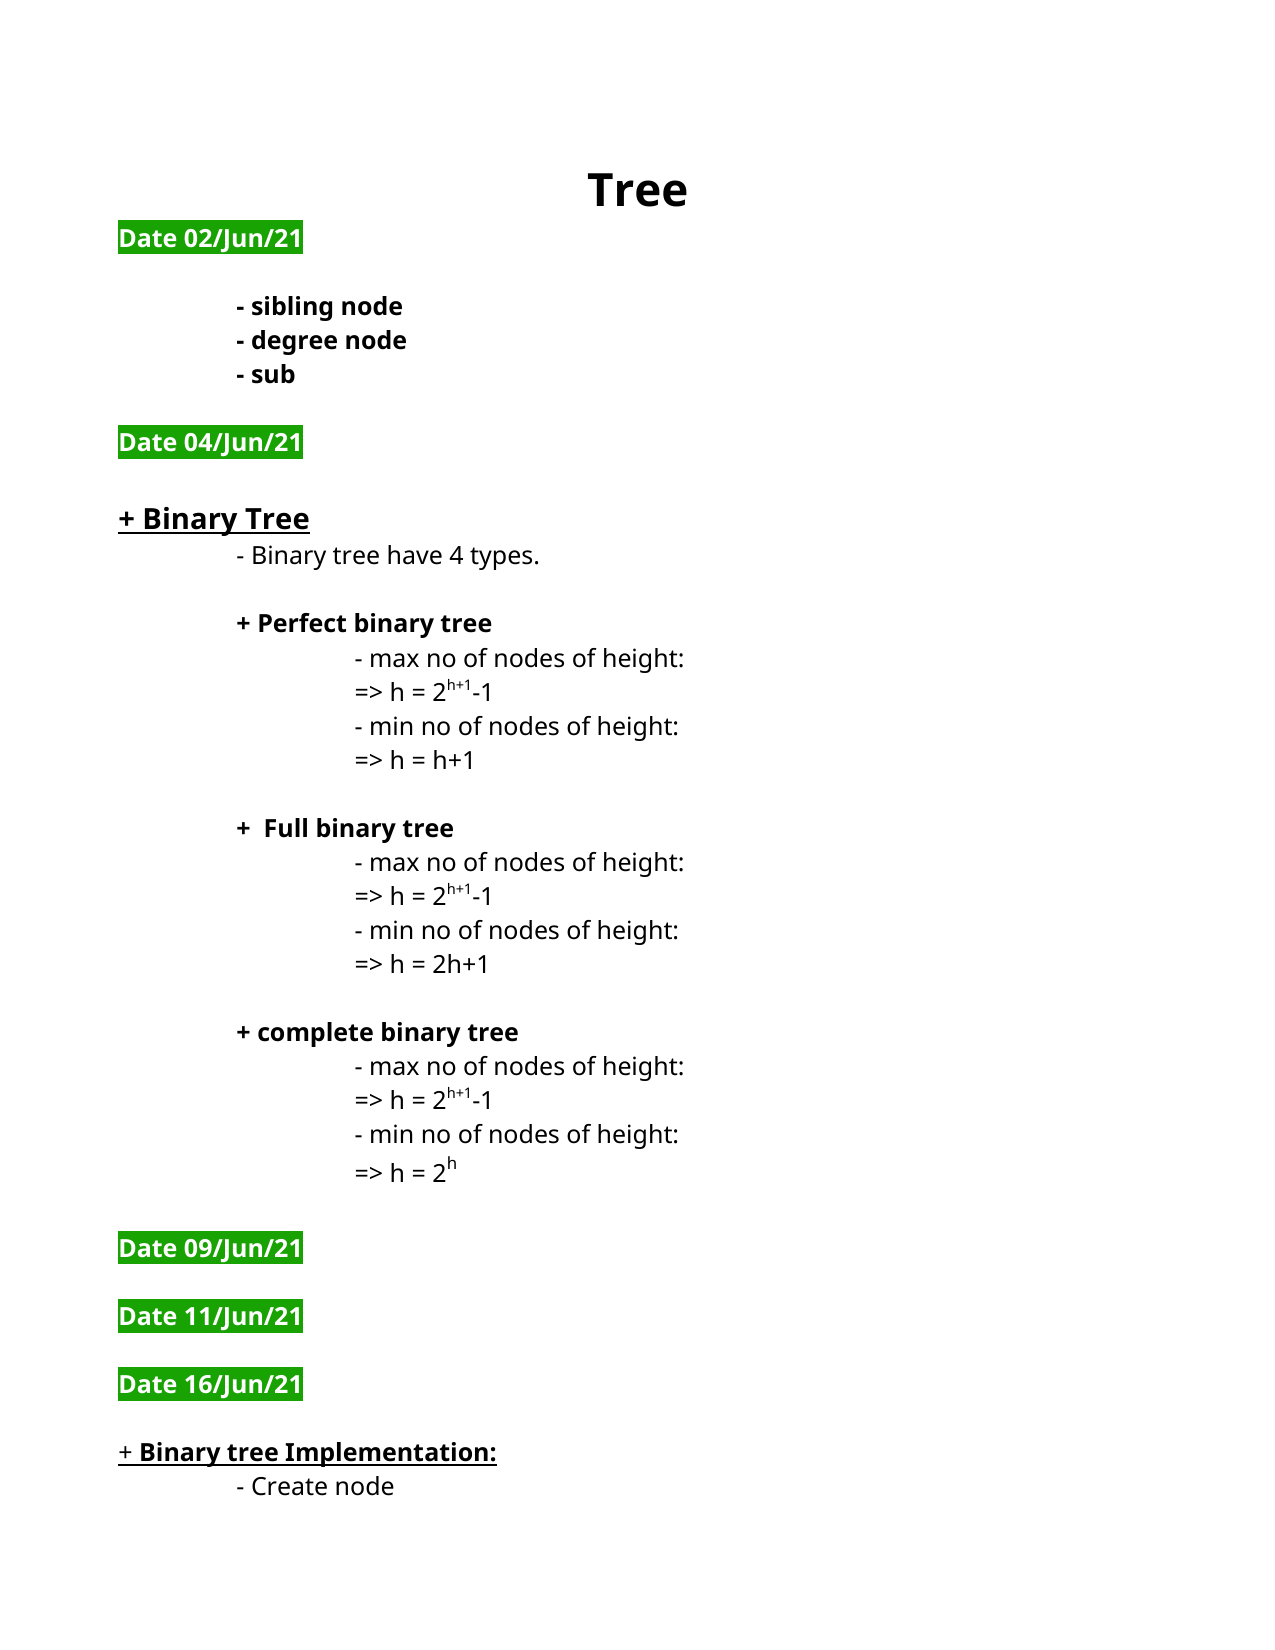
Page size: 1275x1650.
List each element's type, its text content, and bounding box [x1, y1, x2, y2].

text + Binary Tree [118, 459, 1157, 538]
text - min no of nodes of height: => h = h+1 + Full binary tree - max no of nodes of height: => h = 2h+1-1 [118, 708, 1157, 913]
text - min no of nodes of height: => h = 2h [118, 1117, 1157, 1191]
text Tree [118, 158, 1157, 220]
text Date 16/Jun/21 + Binary tree Implementation: - Create node [118, 1333, 1157, 1503]
text Date 02/Jun/21 - sibling node - degree node - sub [118, 220, 1157, 391]
text Date 09/Jun/21 [118, 1231, 1157, 1264]
text Date 11/Jun/21 [118, 1299, 1157, 1333]
text - max no of nodes of height: => h = 2h+1-1 [118, 640, 1157, 708]
text - Binary tree have 4 types. [118, 538, 1157, 572]
text + Perfect binary tree [118, 606, 1157, 640]
text Date 04/Jun/21 [118, 424, 1157, 459]
text + complete binary tree - max no of nodes of height: => h = 2h+1-1 [118, 1015, 1157, 1117]
text - min no of nodes of height: => h = 2h+1 [118, 913, 1157, 981]
